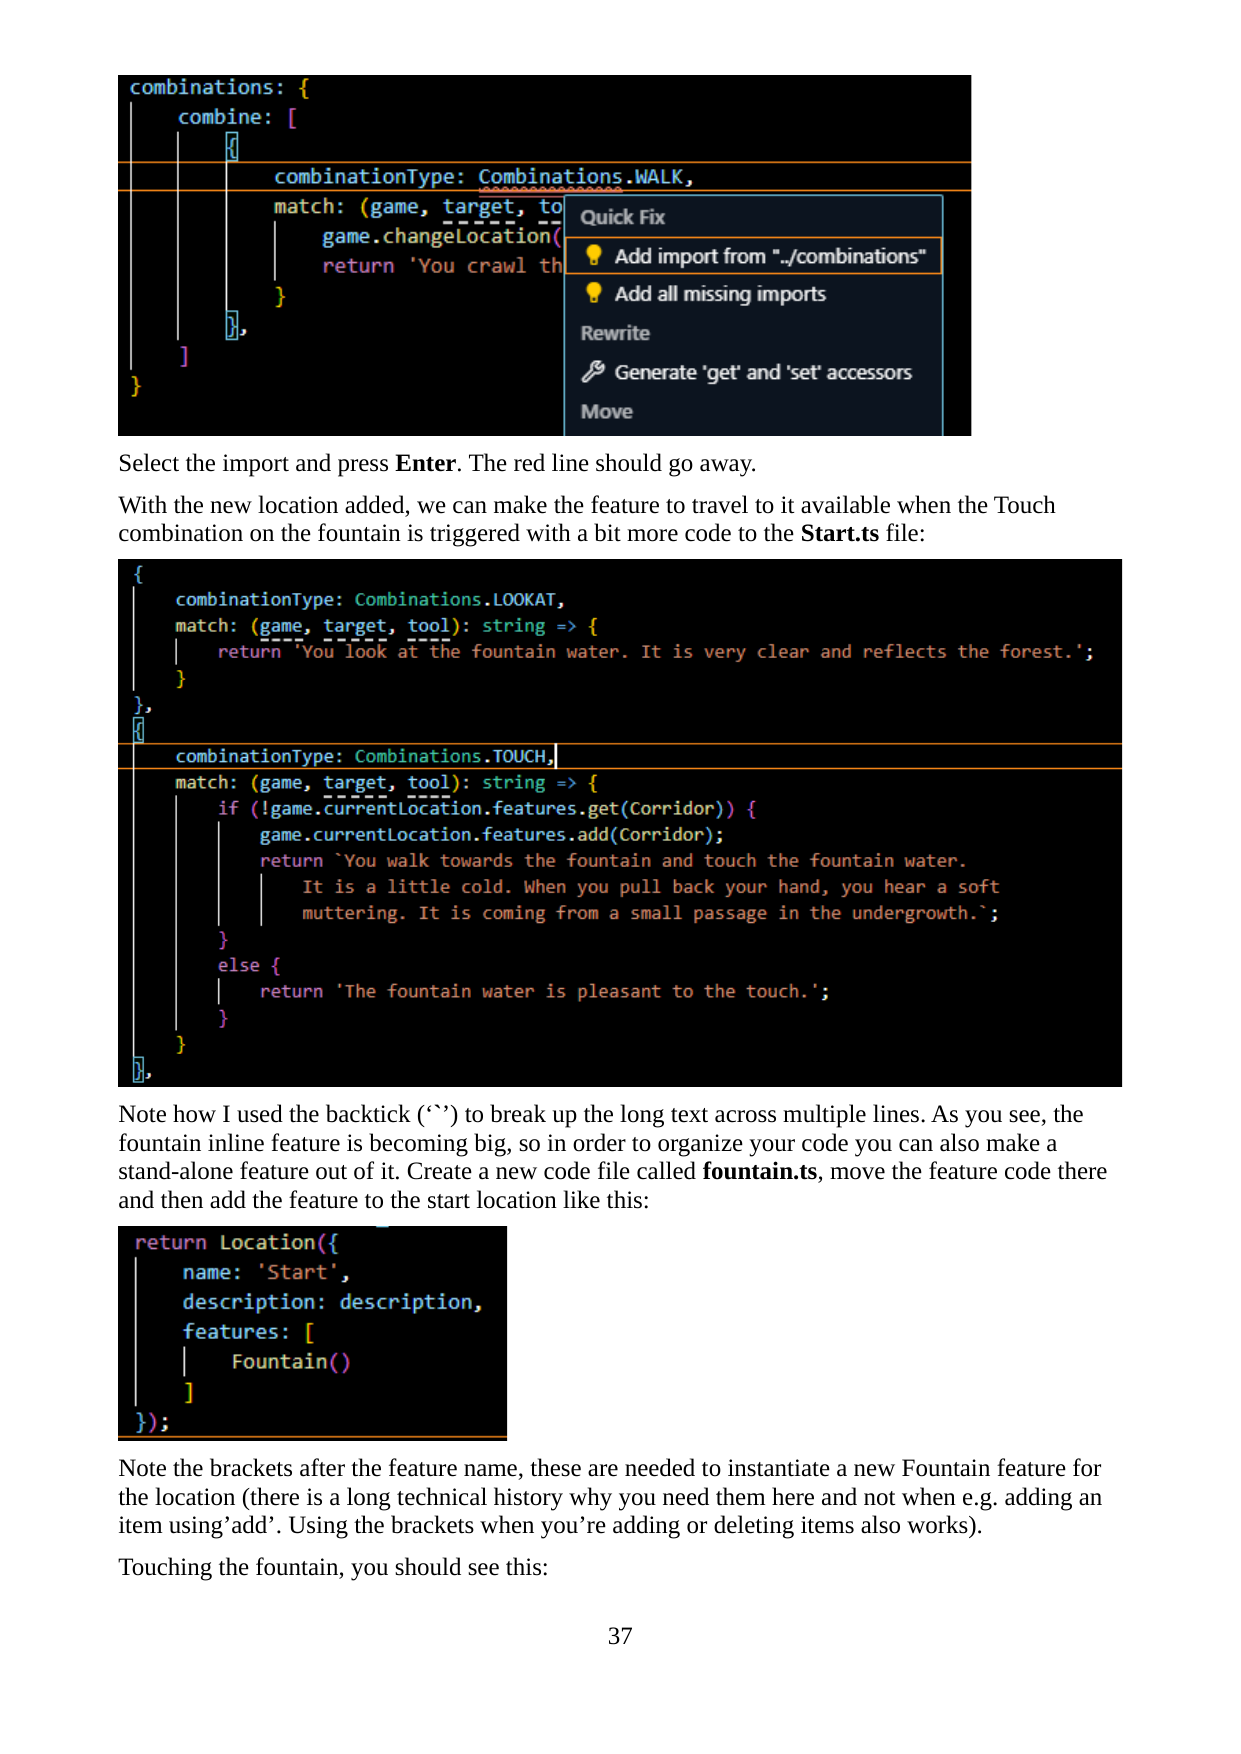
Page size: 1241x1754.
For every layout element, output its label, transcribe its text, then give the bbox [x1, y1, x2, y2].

text Note how I used the backtick (‘`’) to break up the long text across multiple lines. As you see, the fountain inline feature is becoming big, so in order to organize your code you can also make a stand-alone feature out of it. Create a new code file called fountain.ts, move the feature code there and then add the feature to the start location like this: [118, 1099, 1122, 1214]
text With the new location added, we can make the feature to travel to it available when the Touch combination on the fountain is triggered with a bit more code to the Start.ts file: [118, 490, 1122, 547]
text Note the brackets after the feature name, these are needed to instantiate a new Fountain feature for the location (there is a long technical history why you need them here and not when e.g. adding an item using’add’. Using the brackets when you’re adding or deleting items also works). [118, 1453, 1122, 1539]
text Touching the fountain, you should see this: [118, 1552, 1122, 1581]
text Select the import and press Enter. The red line should go away. [118, 448, 1122, 477]
